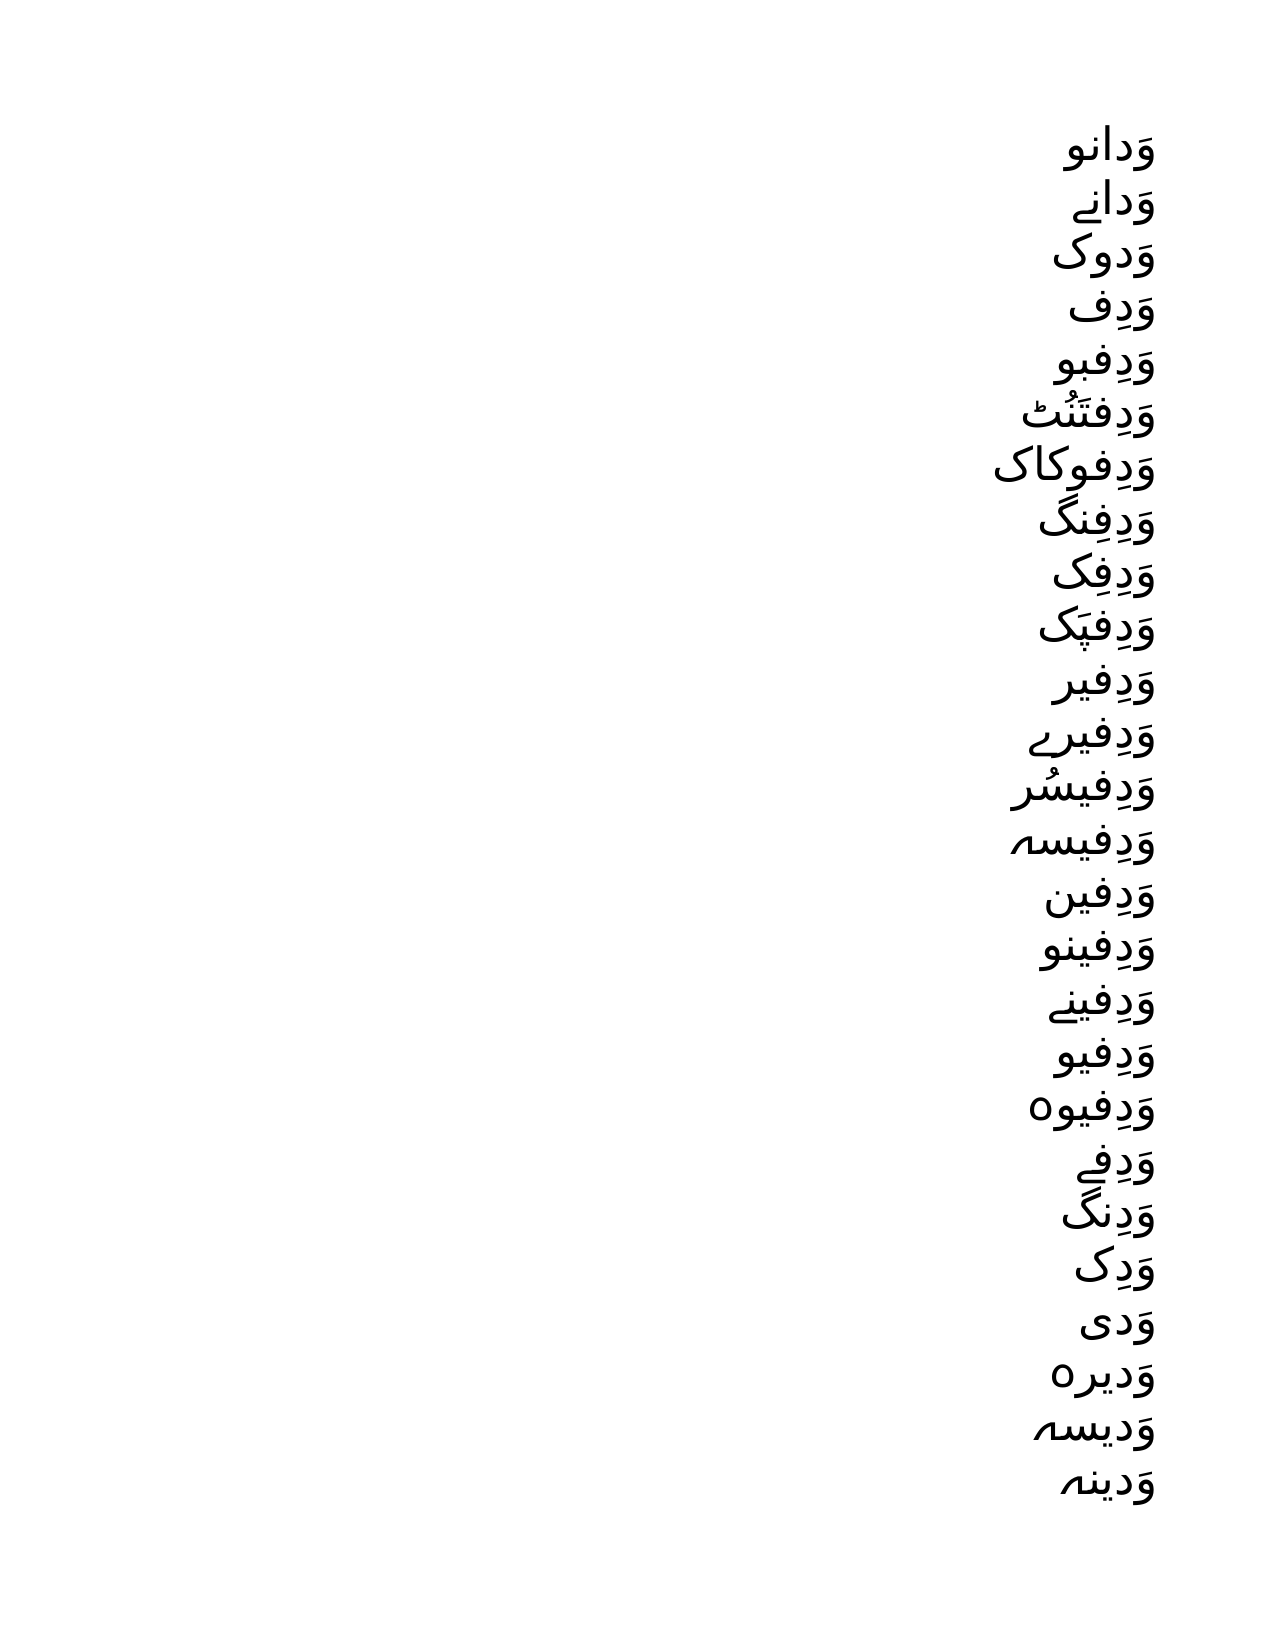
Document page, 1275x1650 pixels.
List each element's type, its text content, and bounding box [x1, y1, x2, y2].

text وَدِفیسہ [118, 811, 1157, 865]
text وَدیرہ [118, 1345, 1157, 1398]
text وَدِفیوہ [118, 1078, 1157, 1131]
text وَدوک [118, 225, 1157, 278]
text وَدِفینے [118, 971, 1157, 1025]
text وَدِفیو [118, 1025, 1157, 1078]
text وَدی [118, 1291, 1157, 1345]
text وَدِف [118, 278, 1157, 331]
text وَدِفبو [118, 331, 1157, 385]
text وَدِک [118, 1238, 1157, 1291]
text وَدِفوکاک [118, 438, 1157, 491]
text وَدیسہ [118, 1398, 1157, 1451]
text وَدِفِک [118, 545, 1157, 598]
text وَدِفے [118, 1131, 1157, 1185]
text وَدِفیر [118, 651, 1157, 705]
text وَدینہ [118, 1451, 1157, 1505]
text وَدِفینو [118, 918, 1157, 971]
text وَدانو [118, 118, 1157, 171]
text وَدِفیسُر [118, 758, 1157, 811]
text وَدانے [118, 171, 1157, 225]
text وَدِفپَک [118, 598, 1157, 651]
text وَدِفتَنُٹ [118, 385, 1157, 438]
text وَدِفِنگ [118, 491, 1157, 545]
text وَدِنگ [118, 1185, 1157, 1238]
text وَدِفین [118, 865, 1157, 918]
text وَدِفیرے [118, 705, 1157, 758]
